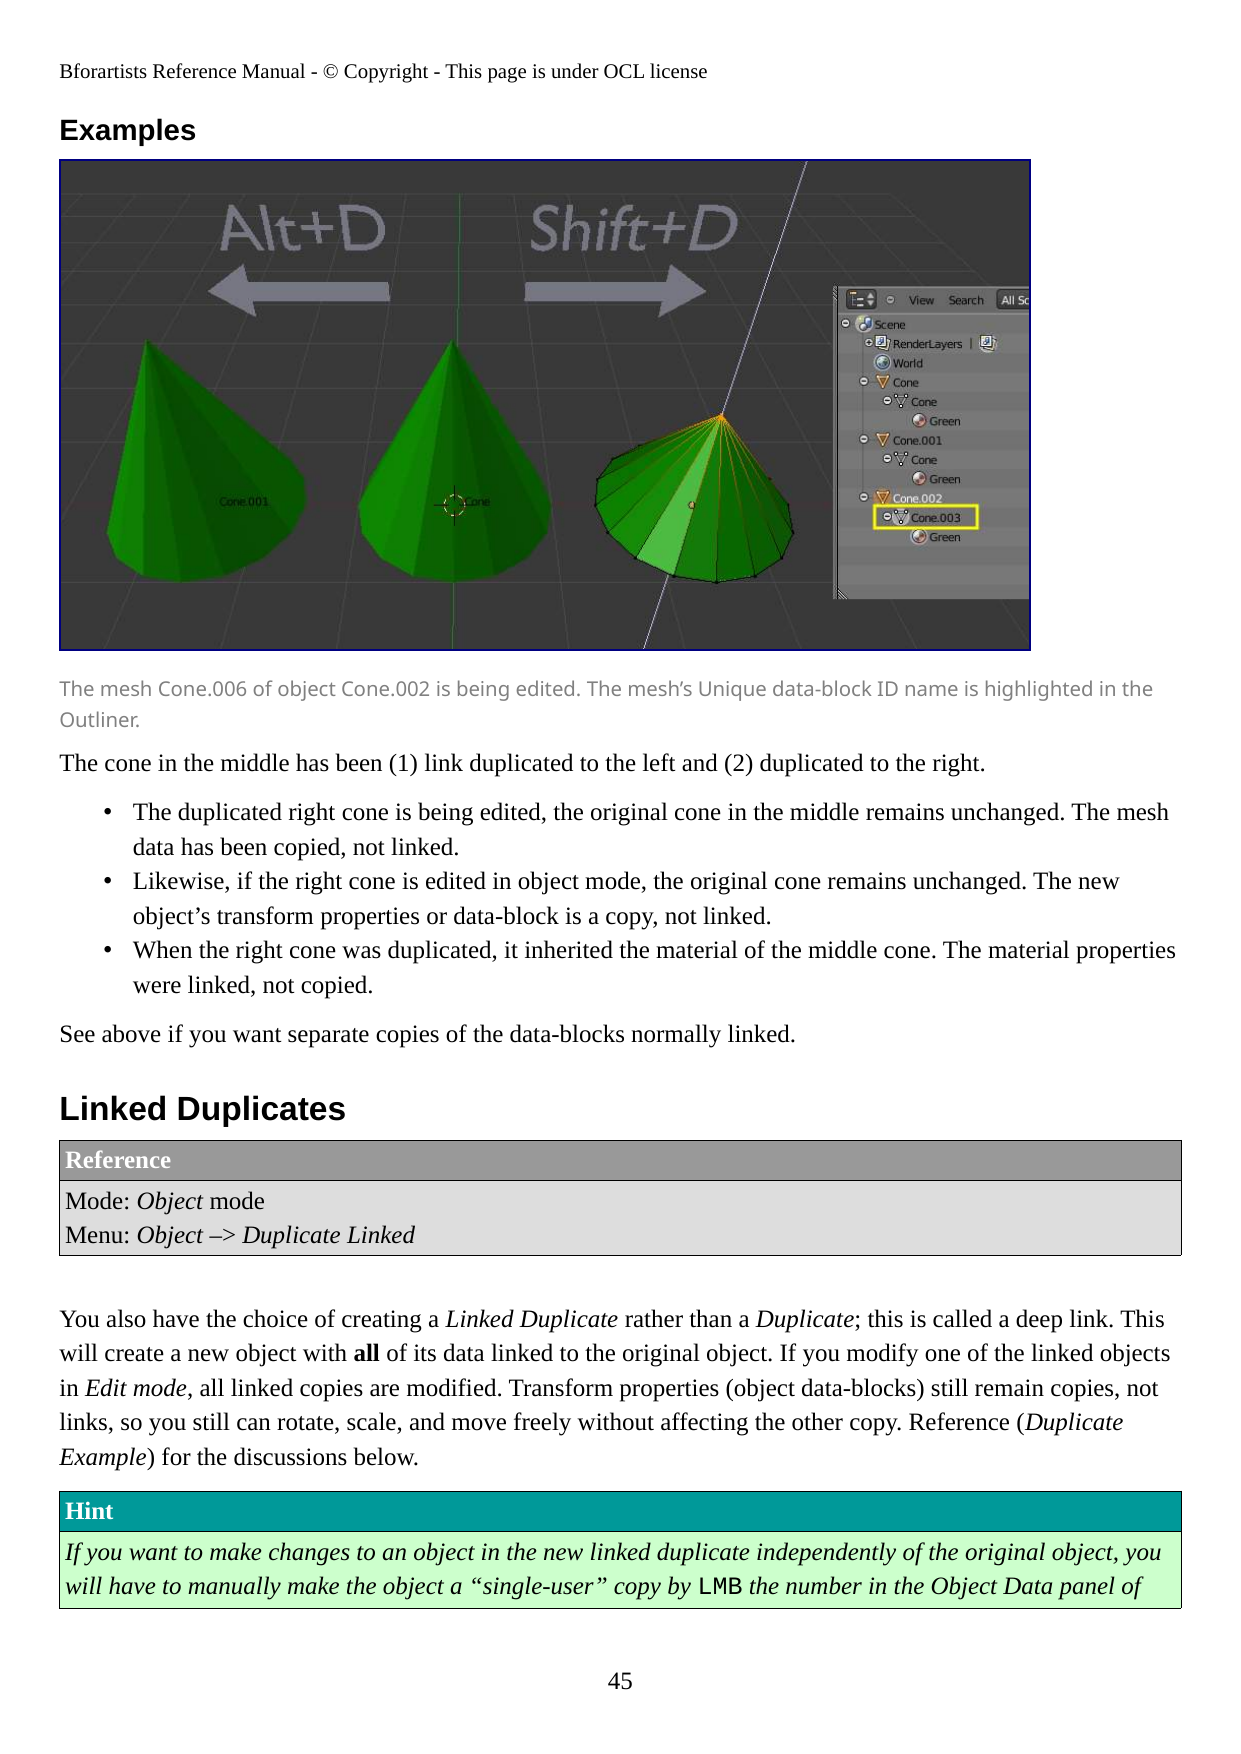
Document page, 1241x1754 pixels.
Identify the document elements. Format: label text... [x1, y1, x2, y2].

subtitle Linked Duplicates [59, 1089, 1181, 1127]
picture [61, 161, 1029, 649]
text The mesh Cone.006 of object Cone.002 is being edited. The mesh’s Unique data-block ID name is highlighted in the Outliner. [59, 671, 1181, 734]
text You also have the choice of creating a Linked Duplicate rather than a Duplicate; this is called a deep link. This will create a new object with all of its data linked to the original object. If you modify one of the linked objects in Edit mode, all linked copies are modified. Transform properties (object data-blocks) still remain copies, not links, so you still can rotate, scale, and move freely without affecting the other copy. Reference (Duplicate Example) for the discussions below. [59, 1304, 1181, 1470]
text The cone in the middle has been (1) link duplicated to the left and (2) duplicated to the right. [59, 748, 1181, 777]
table_header Hint [60, 1492, 1181, 1531]
list When the right cone was duplicated, it inherited the material of the middle cone. The material properties were linked, not copied. [103, 935, 1181, 998]
text See above if you want separate copies of the data-blocks normally linked. [59, 1019, 1181, 1047]
subtitle Examples [59, 113, 1181, 146]
table_cell Mode: Object mode Menu: Object –> Duplicate Linked [60, 1181, 1181, 1255]
table_header Reference [60, 1141, 1181, 1180]
list Likewise, if the right cone is edited in object mode, the original cone remains unchanged. The new object’s transform properties or data-block is a copy, not linked. [103, 866, 1181, 929]
table_cell If you want to make changes to an object in the new linked duplicate independently of the original object, you will have to manually make the object a “single-user” copy by LMB the number in the Object Data panel of [60, 1532, 1181, 1608]
list The duplicated right cone is being edited, the original cone in the middle remains unchanged. The mesh data has been copied, not linked. [103, 797, 1181, 861]
